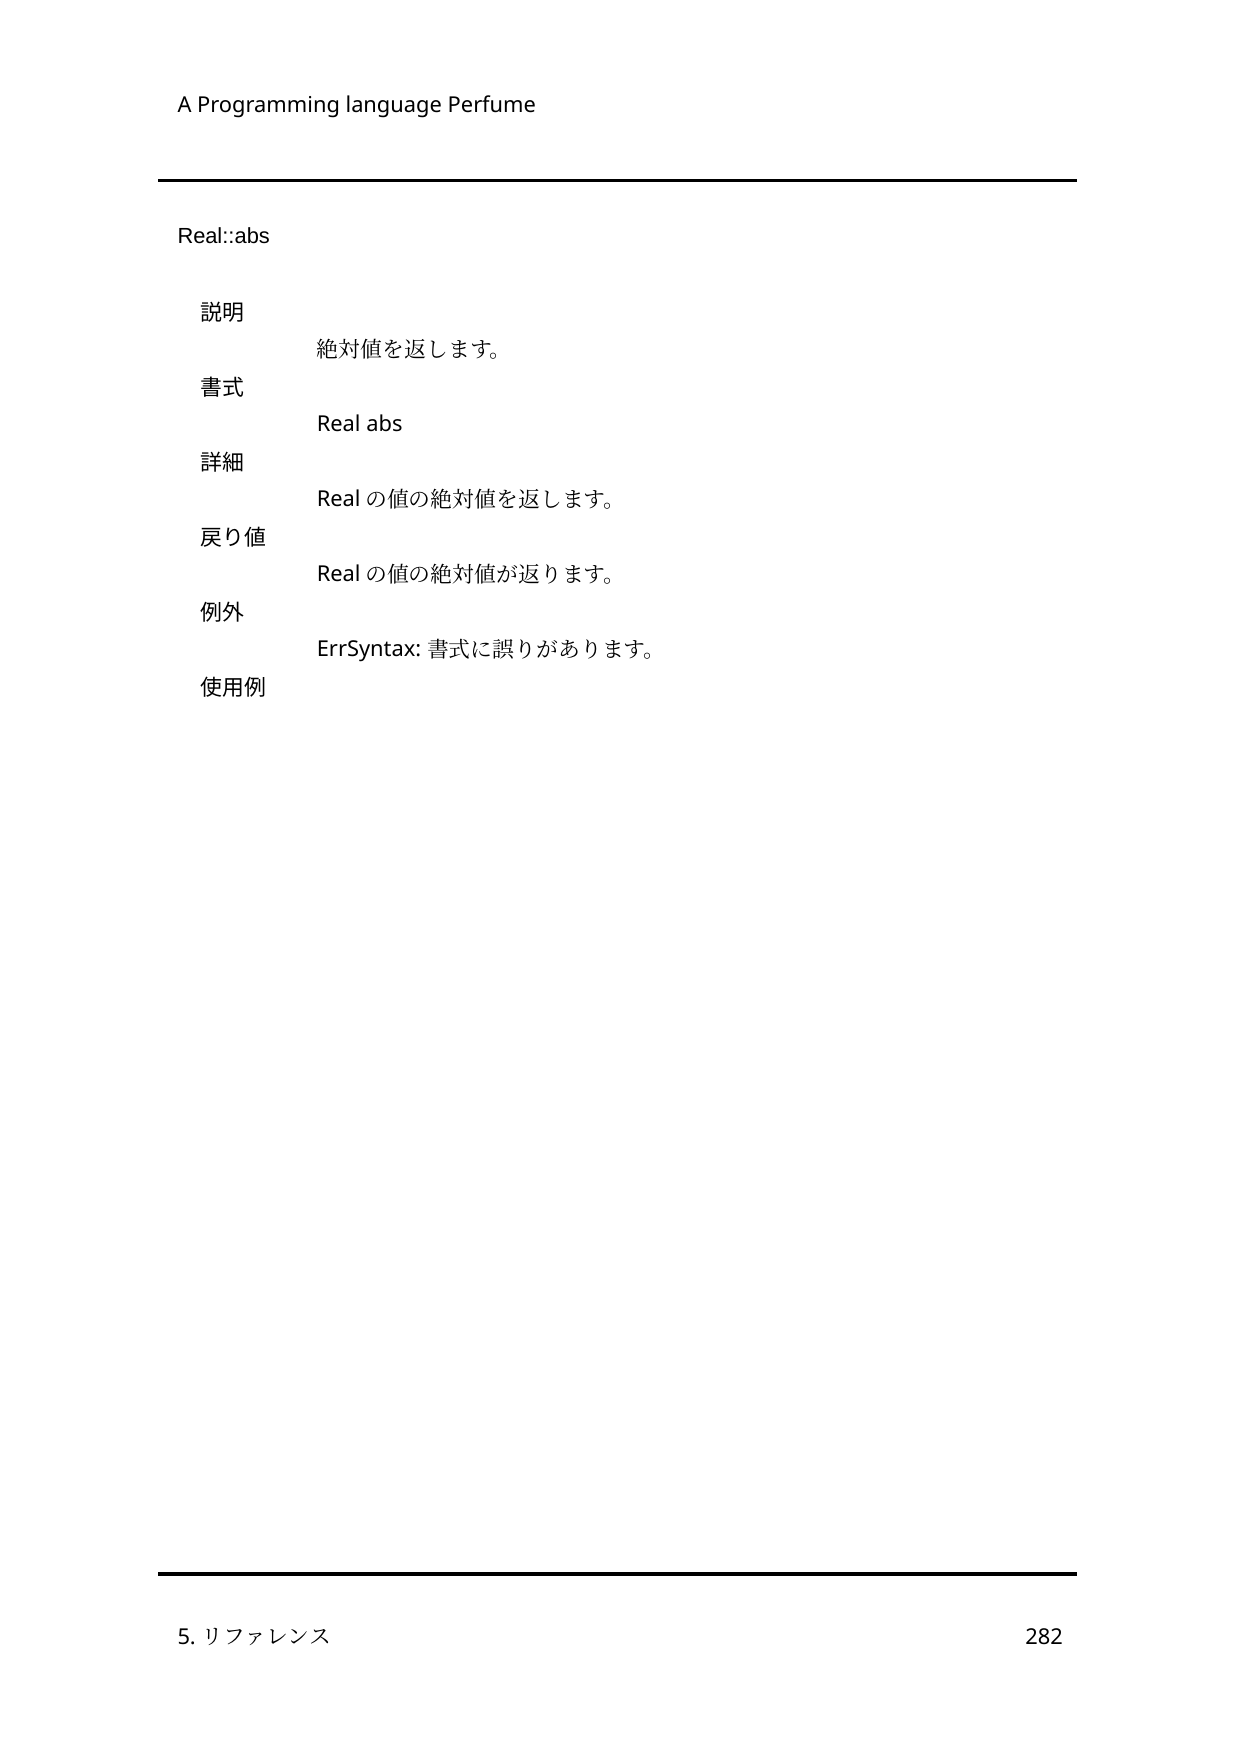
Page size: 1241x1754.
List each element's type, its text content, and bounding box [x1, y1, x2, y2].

table_cell [317, 667, 1063, 742]
table_cell Realの値の絶対値を返します。 [317, 442, 1063, 517]
table_header 絶対値を返します。 [317, 292, 1063, 367]
table_cell Realの値の絶対値が返ります。 [317, 517, 1063, 592]
table_cell 使用例 [200, 667, 317, 742]
table_header 説明 [200, 292, 317, 367]
table_cell 例外 [200, 592, 317, 667]
table_cell Real abs [317, 367, 1063, 442]
subtitle Real::abs [177, 217, 1063, 254]
table_cell 書式 [200, 367, 317, 442]
table_cell 戻り値 [200, 517, 317, 592]
table_cell ErrSyntax: 書式に誤りがあります。 [317, 592, 1063, 667]
table_cell 詳細 [200, 442, 317, 517]
